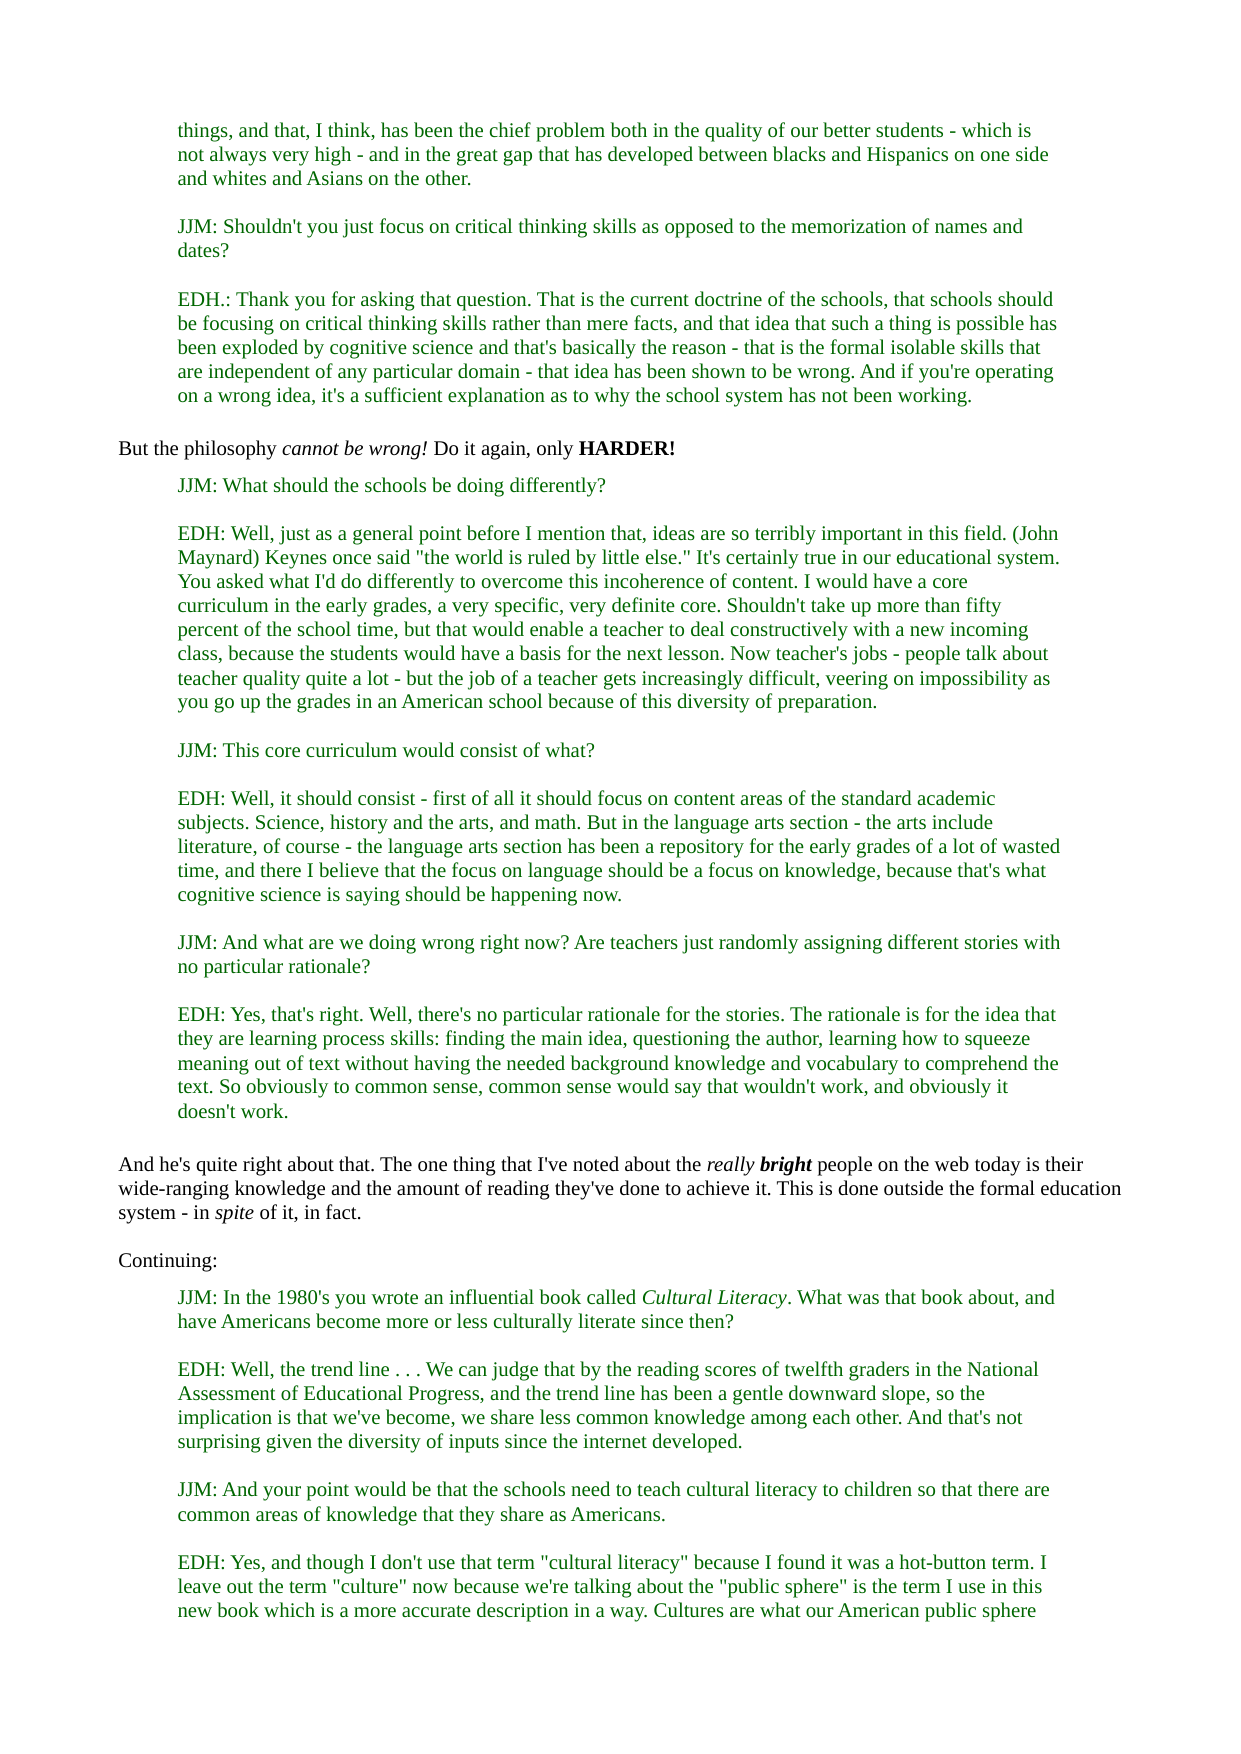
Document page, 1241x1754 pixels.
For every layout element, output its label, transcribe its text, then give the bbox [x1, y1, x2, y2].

text But the philosophy cannot be wrong! Do it again, only HARDER! [118, 436, 1122, 460]
text things, and that, I think, has been the chief problem both in the quality of our better students - which is not always very high - and in the great gap that has developed between blacks and Hispanics on one side and whites and Asians on the other. JJM: Shouldn't you just focus on critical thinking skills as opposed to the memorization of names and dates? EDH.: Thank you for asking that question. That is the current doctrine of the schools, that schools should be focusing on critical thinking skills rather than mere facts, and that idea that such a thing is possible has been exploded by cognitive science and that's basically the reason - that is the formal isolable skills that are independent of any particular domain - that idea has been shown to be wrong. And if you're operating on a wrong idea, it's a sufficient explanation as to why the school system has not been working. [177, 118, 1063, 407]
text And he's quite right about that. The one thing that I've noted about the really bright people on the web today is their wide-ranging knowledge and the amount of reading they've done to achieve it. This is done outside the formal education system - in spite of it, in fact. Continuing: [118, 1152, 1122, 1272]
text JJM: In the 1980's you wrote an influential book called Cultural Literacy. What was that book about, and have Americans become more or less culturally literate since then? EDH: Well, the trend line . . . We can judge that by the reading scores of twelfth graders in the National Assessment of Educational Progress, and the trend line has been a gentle downward slope, so the implication is that we've become, we share less common knowledge among each other. And that's not surprising given the diversity of inputs since the internet developed. JJM: And your point would be that the schools need to teach cultural literacy to children so that there are common areas of knowledge that they share as Americans. EDH: Yes, and though I don't use that term "cultural literacy" because I found it was a hot-button term. I leave out the term "culture" now because we're talking about the "public sphere" is the term I use in this new book which is a more accurate description in a way. Cultures are what our American public sphere [177, 1285, 1063, 1622]
text JJM: What should the schools be doing differently? EDH: Well, just as a general point before I mention that, ideas are so terribly important in this field. (John Maynard) Keynes once said "the world is ruled by little else." It's certainly true in our educational system. You asked what I'd do differently to overcome this incoherence of content. I would have a core curriculum in the early grades, a very specific, very definite core. Shouldn't take up more than fifty percent of the school time, but that would enable a teacher to deal constructively with a new incoming class, because the students would have a basis for the next lesson. Now teacher's jobs - people talk about teacher quality quite a lot - but the job of a teacher gets increasingly difficult, veering on impossibility as you go up the grades in an American school because of this diversity of preparation. JJM: This core curriculum would consist of what? EDH: Well, it should consist - first of all it should focus on content areas of the standard academic subjects. Science, history and the arts, and math. But in the language arts section - the arts include literature, of course - the language arts section has been a repository for the early grades of a lot of wasted time, and there I believe that the focus on language should be a focus on knowledge, because that's what cognitive science is saying should be happening now. JJM: And what are we doing wrong right now? Are teachers just randomly assigning different stories with no particular rationale? EDH: Yes, that's right. Well, there's no particular rationale for the stories. The rationale is for the idea that they are learning process skills: finding the main idea, questioning the author, learning how to squeeze meaning out of text without having the needed background knowledge and vocabulary to comprehend the text. So obviously to common sense, common sense would say that wouldn't work, and obviously it doesn't work. [177, 473, 1063, 1123]
